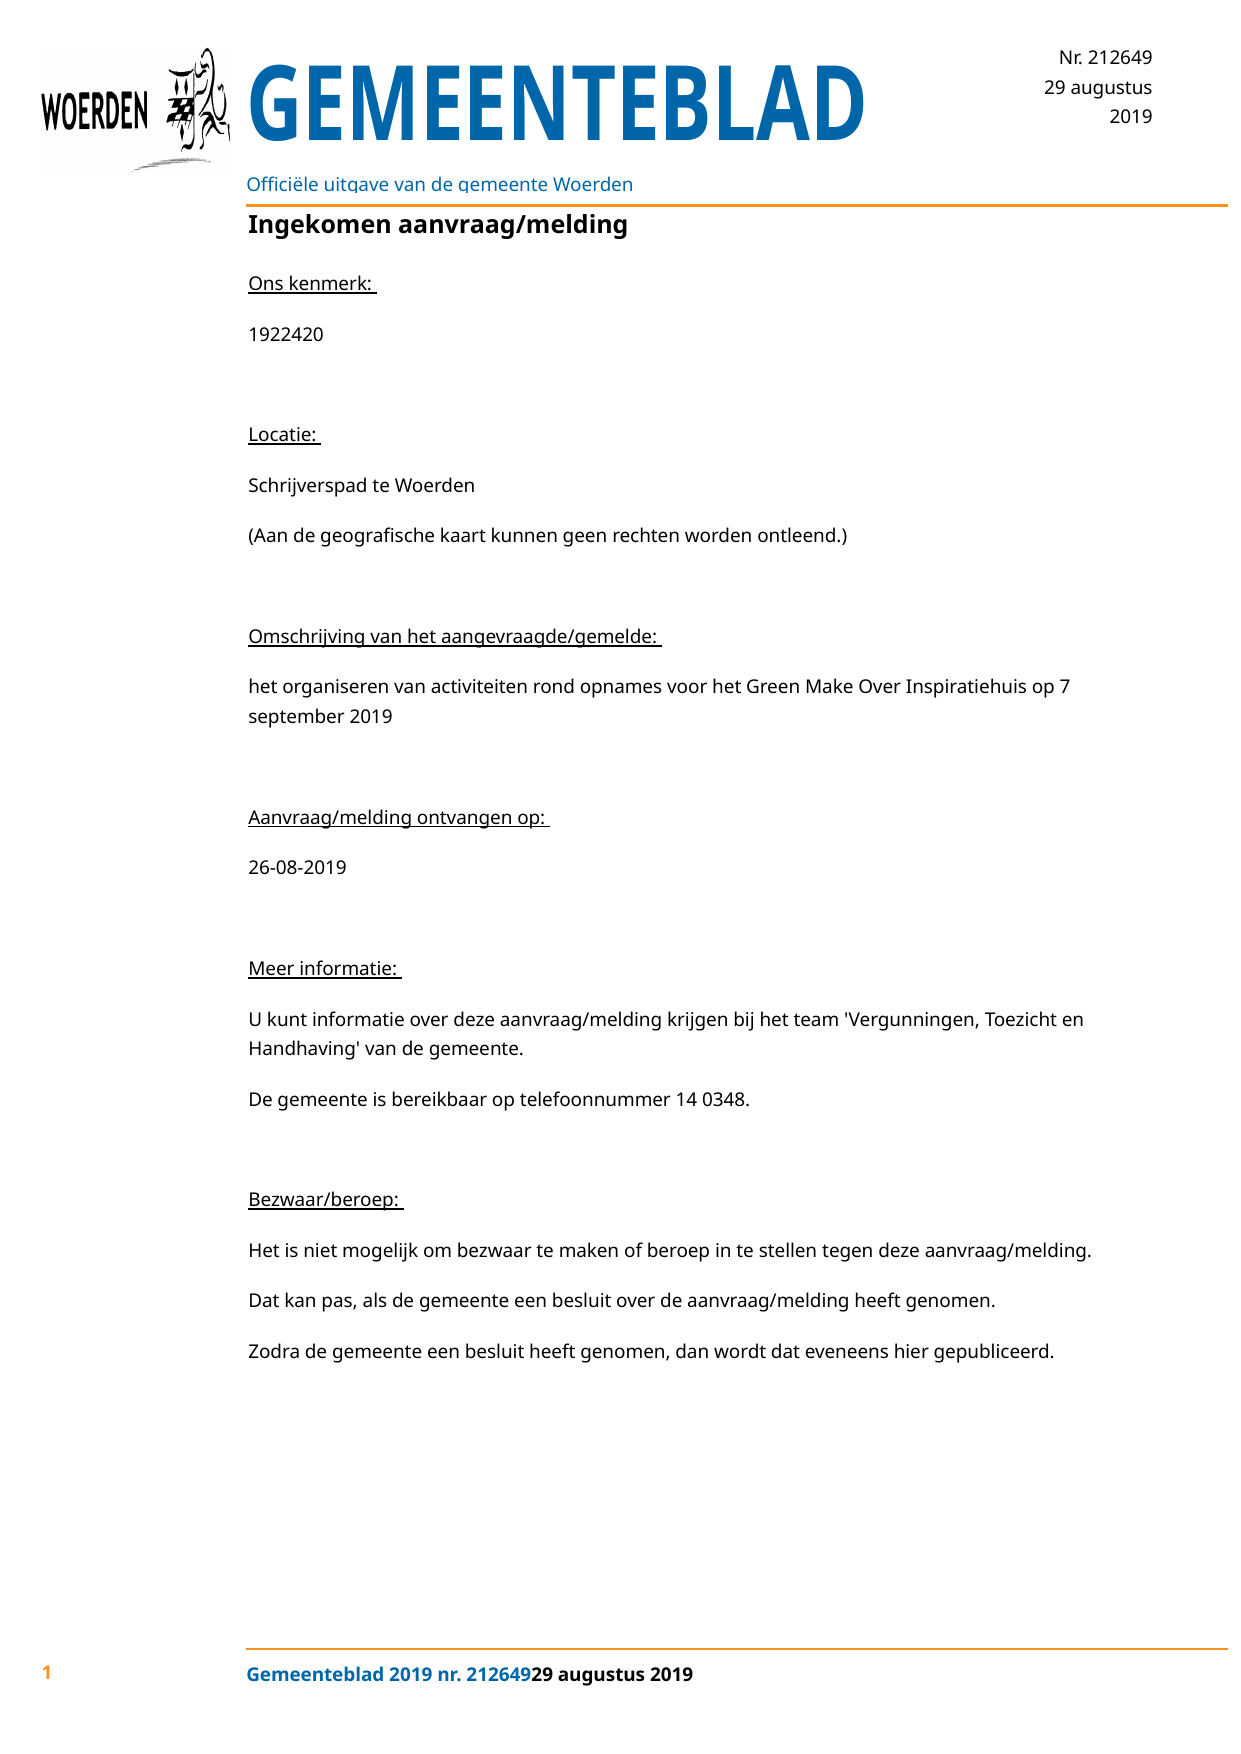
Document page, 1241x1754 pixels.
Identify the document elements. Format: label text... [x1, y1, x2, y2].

text Zodra de gemeente een besluit heeft genomen, dan wordt dat eveneens hier gepubliceerd. [248, 1338, 1152, 1363]
text U kunt informatie over deze aanvraag/melding krijgen bij het team 'Vergunningen, Toezicht en Handhaving' van de gemeente. [248, 1006, 1152, 1061]
text 26-08-2019 [248, 854, 1152, 880]
text Ingekomen aanvraag/melding [248, 207, 1152, 241]
text Het is niet mogelijk om bezwaar te maken of beroep in te stellen tegen deze aanvraag/melding. [248, 1237, 1152, 1263]
text het organiseren van activiteiten rond opnames voor het Green Make Over Inspiratiehuis op 7 september 2019 [248, 674, 1152, 729]
text Meer informatie: [248, 955, 1152, 981]
text Dat kan pas, als de gemeente een besluit over de aanvraag/melding heeft genomen. [248, 1287, 1152, 1313]
text Aanvraag/melding ontvangen op: [248, 804, 1152, 830]
picture [41, 47, 231, 172]
text Ons kenmerk: [248, 270, 1152, 296]
text Locatie: [248, 422, 1152, 447]
text Schrijverspad te Woerden [248, 472, 1152, 498]
text Bezwaar/beroep: [248, 1187, 1152, 1212]
text De gemeente is bereikbaar op telefoonnummer 14 0348. [248, 1086, 1152, 1111]
text 1922420 [248, 321, 1152, 346]
text (Aan de geografische kaart kunnen geen rechten worden ontleend.) [248, 522, 1152, 548]
text Omschrijving van het aangevraagde/gemelde: [248, 623, 1152, 649]
